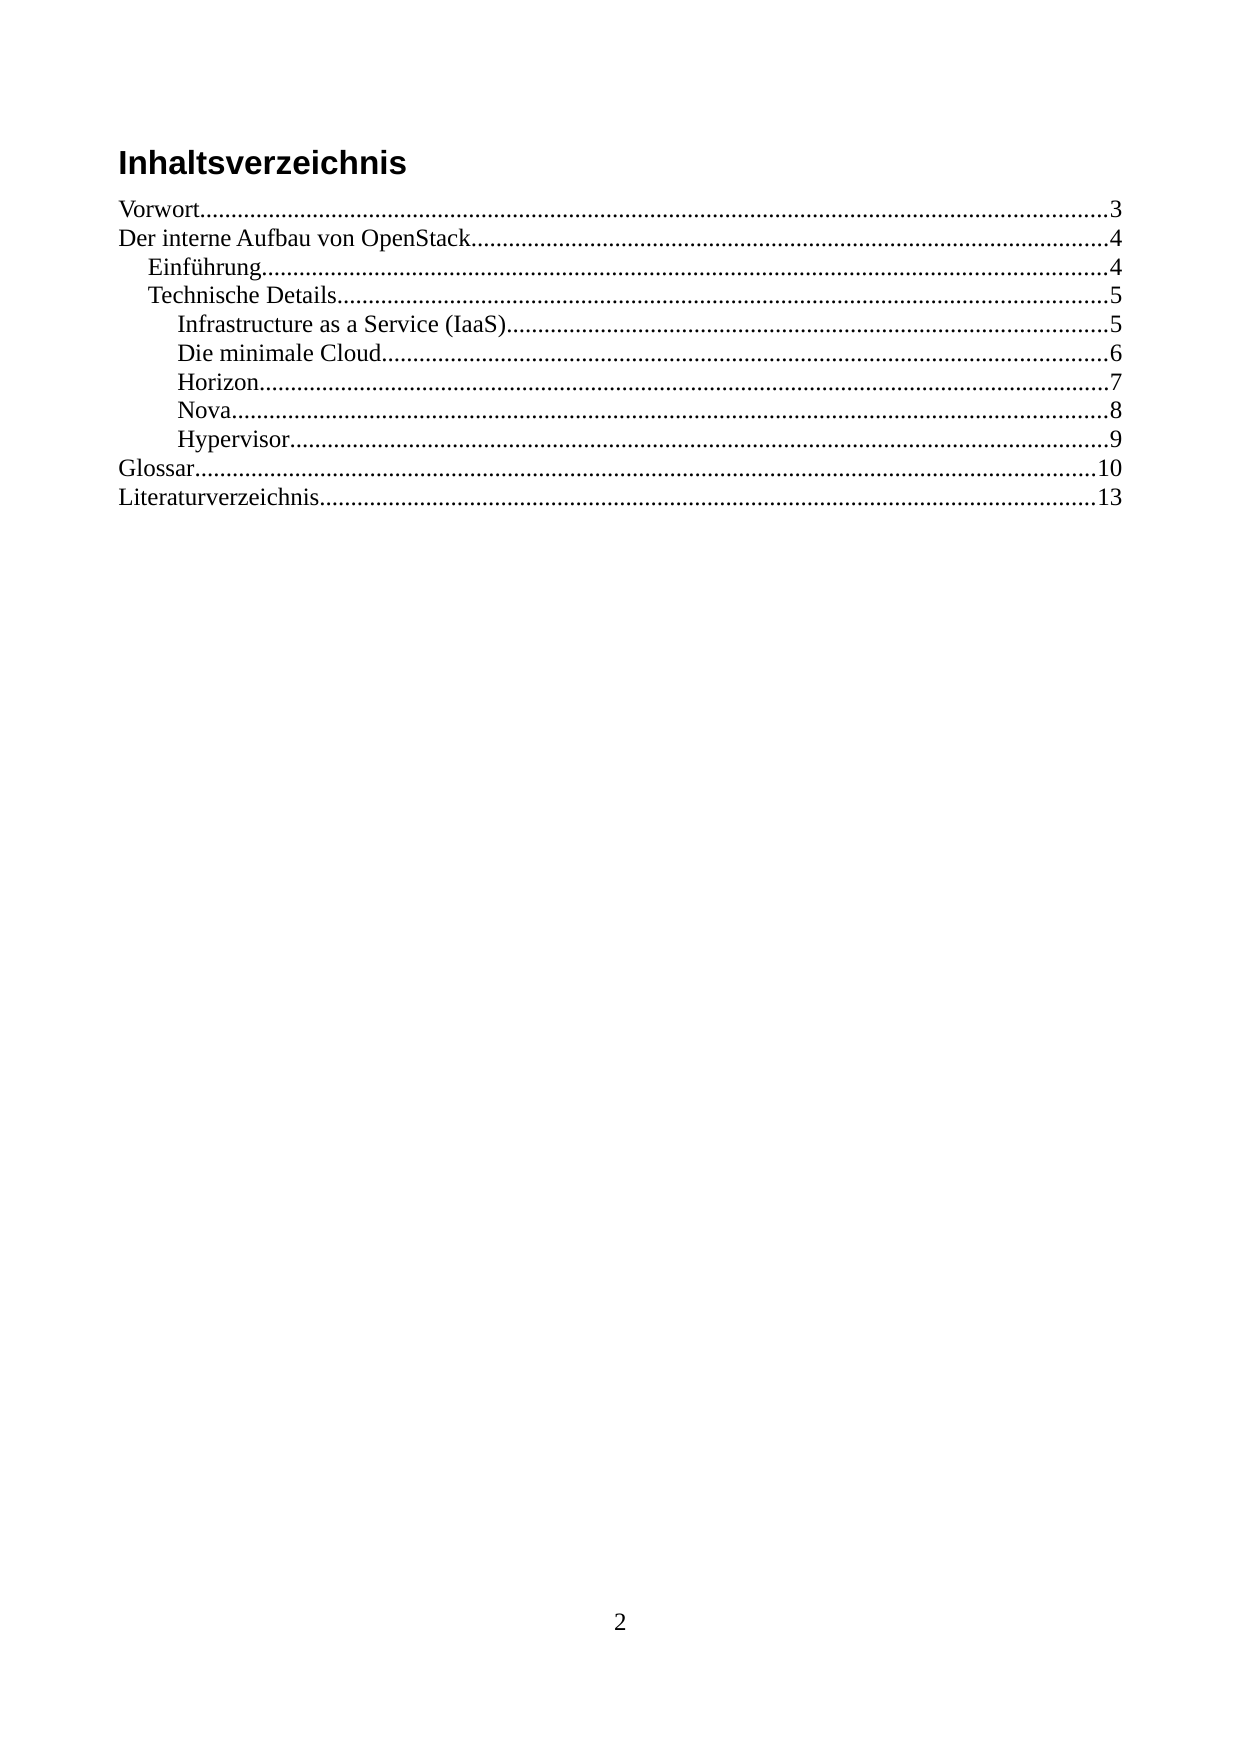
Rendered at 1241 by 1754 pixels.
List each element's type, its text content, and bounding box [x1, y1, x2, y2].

text Vorwort 3 [118, 194, 1122, 223]
text Der interne Aufbau von OpenStack 4 [118, 223, 1122, 252]
text Horizon 7 [177, 367, 1122, 395]
subtitle Inhaltsverzeichnis [118, 143, 1122, 182]
text Hypervisor 9 [177, 424, 1122, 453]
text Nova 8 [177, 395, 1122, 424]
text Infrastructure as a Service (IaaS) 5 [177, 309, 1122, 338]
text Glossar 10 [118, 453, 1122, 482]
text Die minimale Cloud 6 [177, 338, 1122, 367]
text Technische Details 5 [148, 280, 1122, 309]
text Einführung 4 [148, 252, 1122, 280]
text Literaturverzeichnis 13 [118, 482, 1122, 510]
